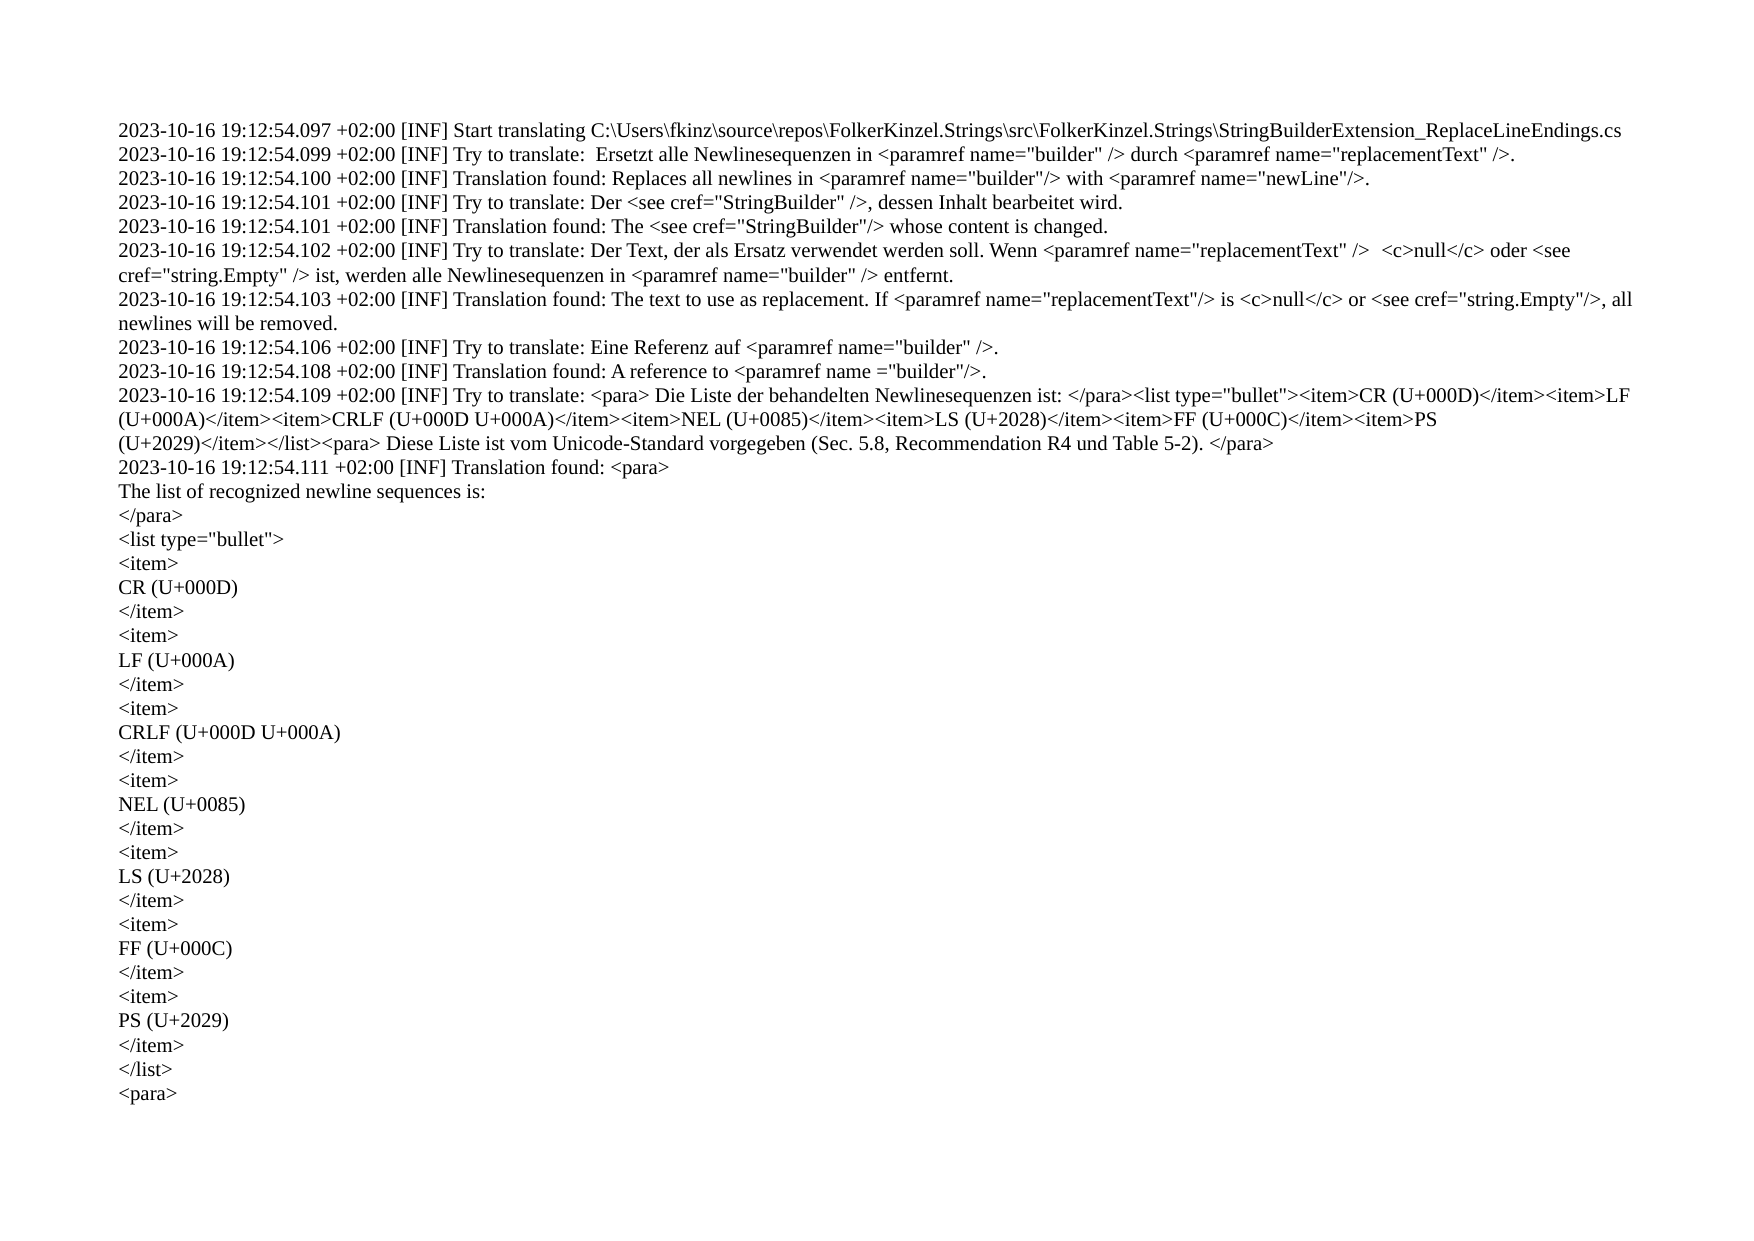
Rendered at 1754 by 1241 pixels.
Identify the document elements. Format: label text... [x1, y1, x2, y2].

text 2023-10-16 19:12:54.101 +02:00 [INF] Translation found: The <see cref="StringBuilder"/> whose content is changed. [118, 214, 1636, 238]
text 2023-10-16 19:12:54.102 +02:00 [INF] Try to translate: Der Text, der als Ersatz verwendet werden soll. Wenn <paramref name="replacementText" /> <c>null</c> oder <see cref="string.Empty" /> ist, werden alle Newlinesequenzen in <paramref name="builder" /> entfernt. [118, 238, 1636, 287]
text 2023-10-16 19:12:54.106 +02:00 [INF] Try to translate: Eine Referenz auf <paramref name="builder" />. [118, 335, 1636, 359]
text 2023-10-16 19:12:54.097 +02:00 [INF] Start translating C:\Users\fkinz\source\repos\FolkerKinzel.Strings\src\FolkerKinzel.Strings\StringBuilderExtension_ReplaceLineEndings.cs [118, 118, 1636, 142]
text 2023-10-16 19:12:54.099 +02:00 [INF] Try to translate: Ersetzt alle Newlinesequenzen in <paramref name="builder" /> durch <paramref name="replacementText" />. [118, 142, 1636, 166]
text 2023-10-16 19:12:54.103 +02:00 [INF] Translation found: The text to use as replacement. If <paramref name="replacementText"/> is <c>null</c> or <see cref="string.Empty"/>, all newlines will be removed. [118, 287, 1636, 335]
text 2023-10-16 19:12:54.108 +02:00 [INF] Translation found: A reference to <paramref name ="builder"/>. [118, 359, 1636, 383]
text 2023-10-16 19:12:54.109 +02:00 [INF] Try to translate: <para> Die Liste der behandelten Newlinesequenzen ist: </para><list type="bullet"><item>CR (U+000D)</item><item>LF (U+000A)</item><item>CRLF (U+000D U+000A)</item><item>NEL (U+0085)</item><item>LS (U+2028)</item><item>FF (U+000C)</item><item>PS (U+2029)</item></list><para> Diese Liste ist vom Unicode-Standard vorgegeben (Sec. 5.8, Recommendation R4 und Table 5-2). </para> [118, 383, 1636, 455]
text 2023-10-16 19:12:54.101 +02:00 [INF] Try to translate: Der <see cref="StringBuilder" />, dessen Inhalt bearbeitet wird. [118, 190, 1636, 214]
text 2023-10-16 19:12:54.100 +02:00 [INF] Translation found: Replaces all newlines in <paramref name="builder"/> with <paramref name="newLine"/>. [118, 166, 1636, 190]
text 2023-10-16 19:12:54.111 +02:00 [INF] Translation found: <para> The list of recognized newline sequences is: </para> <list type="bullet"> <item> CR (U+000D) </item> <item> LF (U+000A) </item> <item> CRLF (U+000D U+000A) </item> <item> NEL (U+0085) </item> <item> LS (U+2028) </item> <item> FF (U+000C) </item> <item> PS (U+2029) </item> </list> <para> [118, 455, 1636, 1105]
